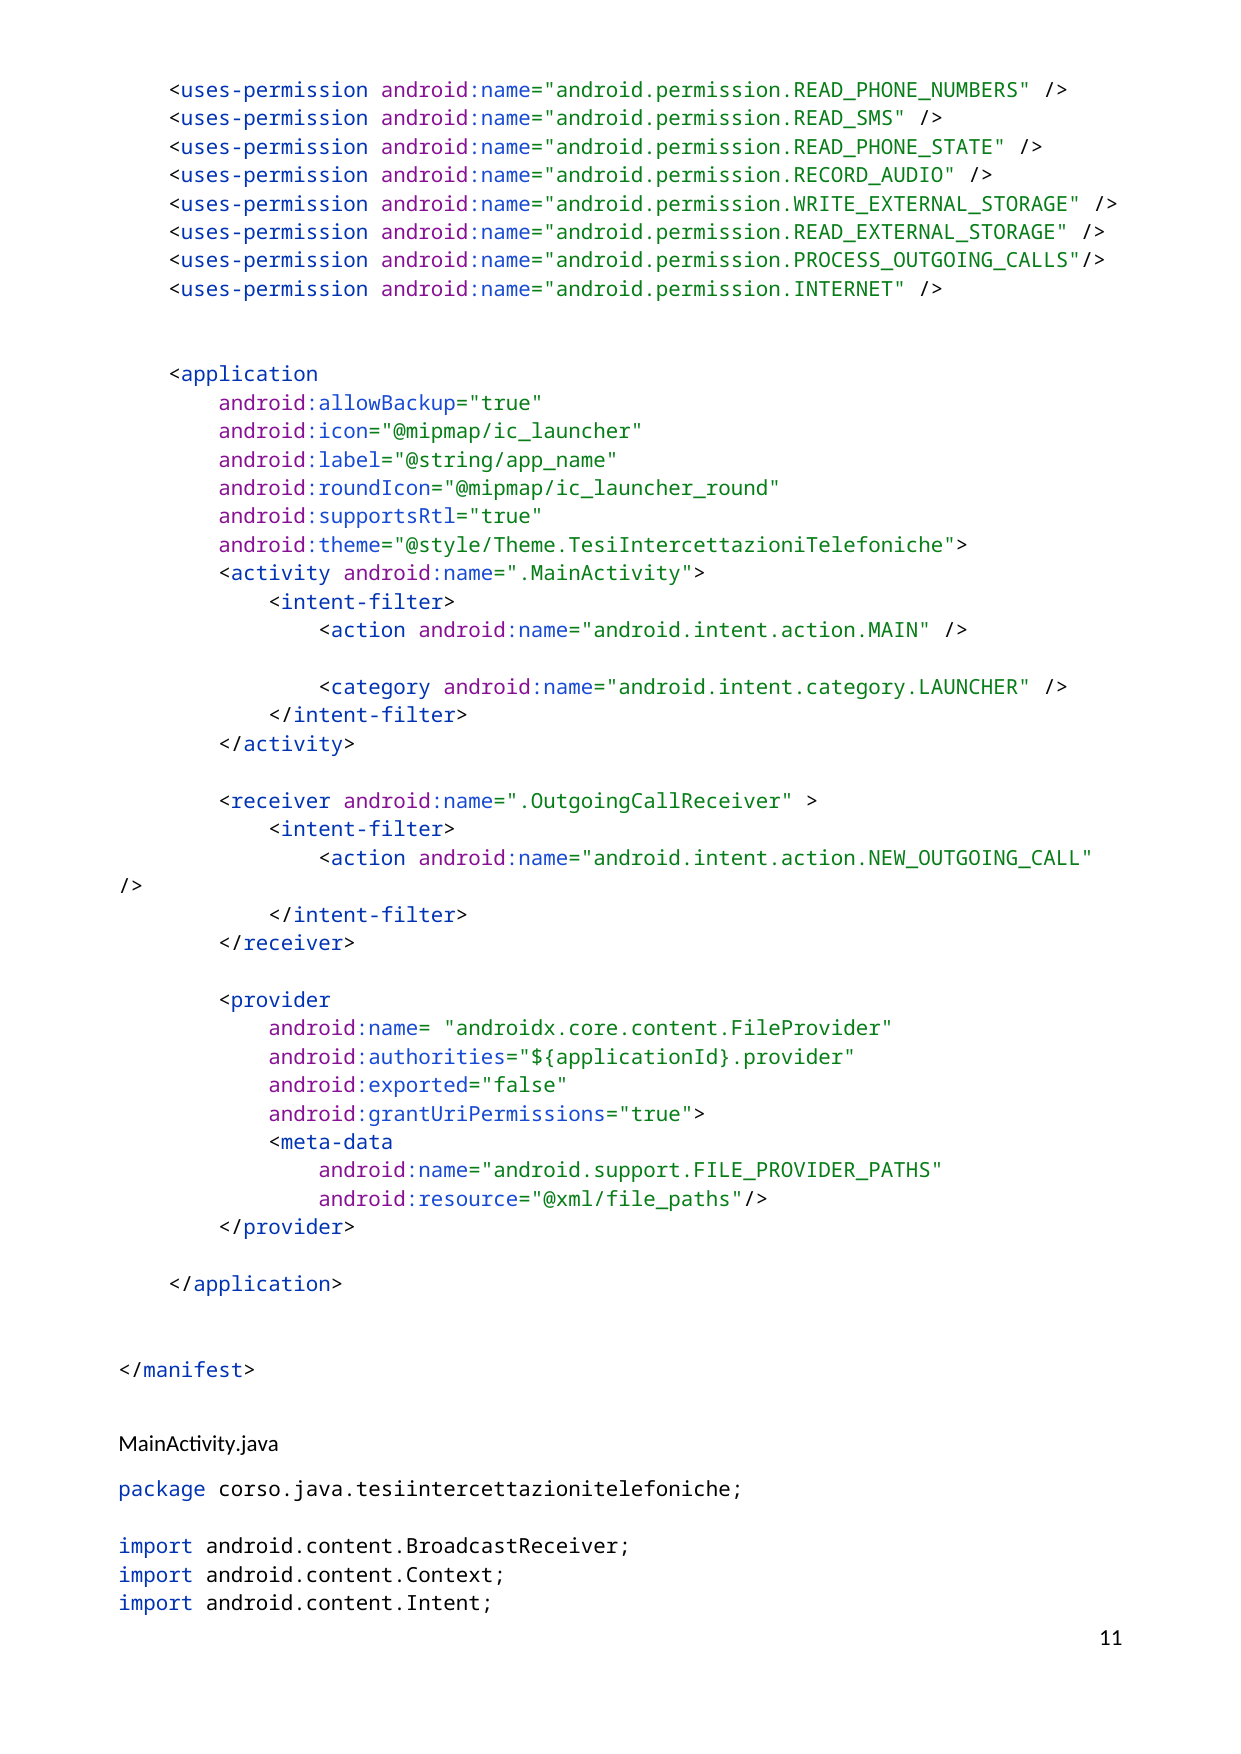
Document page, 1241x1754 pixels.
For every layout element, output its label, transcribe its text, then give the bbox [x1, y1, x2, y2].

text package corso.java.tesiintercettazionitelefoniche; import android.content.BroadcastReceiver; import android.content.Context; import android.content.Intent; [118, 1474, 1122, 1617]
text <uses-permission android:name="android.permission.READ_PHONE_NUMBERS" /> <uses-permission android:name="android.permission.READ_SMS" /> <uses-permission android:name="android.permission.READ_PHONE_STATE" /> <uses-permission android:name="android.permission.RECORD_AUDIO" /> <uses-permission android:name="android.permission.WRITE_EXTERNAL_STORAGE" /> <uses-permission android:name="android.permission.READ_EXTERNAL_STORAGE" /> <uses-permission android:name="android.permission.PROCESS_OUTGOING_CALLS"/> <uses-permission android:name="android.permission.INTERNET" /> <application android:allowBackup="true" android:icon="@mipmap/ic_launcher" android:label="@string/app_name" android:roundIcon="@mipmap/ic_launcher_round" android:supportsRtl="true" android:theme="@style/Theme.TesiIntercettazioniTelefoniche"> <activity android:name=".MainActivity"> <intent-filter> <action android:name="android.intent.action.MAIN" /> <category android:name="android.intent.category.LAUNCHER" /> </intent-filter> </activity> <receiver android:name=".OutgoingCallReceiver" > <intent-filter> <action android:name="android.intent.action.NEW_OUTGOING_CALL" /> </intent-filter> </receiver> <provider android:name= "androidx.core.content.FileProvider" android:authorities="${applicationId}.provider" android:exported="false" android:grantUriPermissions="true"> <meta-data android:name="android.support.FILE_PROVIDER_PATHS" android:resource="@xml/file_paths"/> </provider> </application> </manifest> [118, 75, 1122, 1383]
text MainActivity.java [118, 1429, 1122, 1457]
